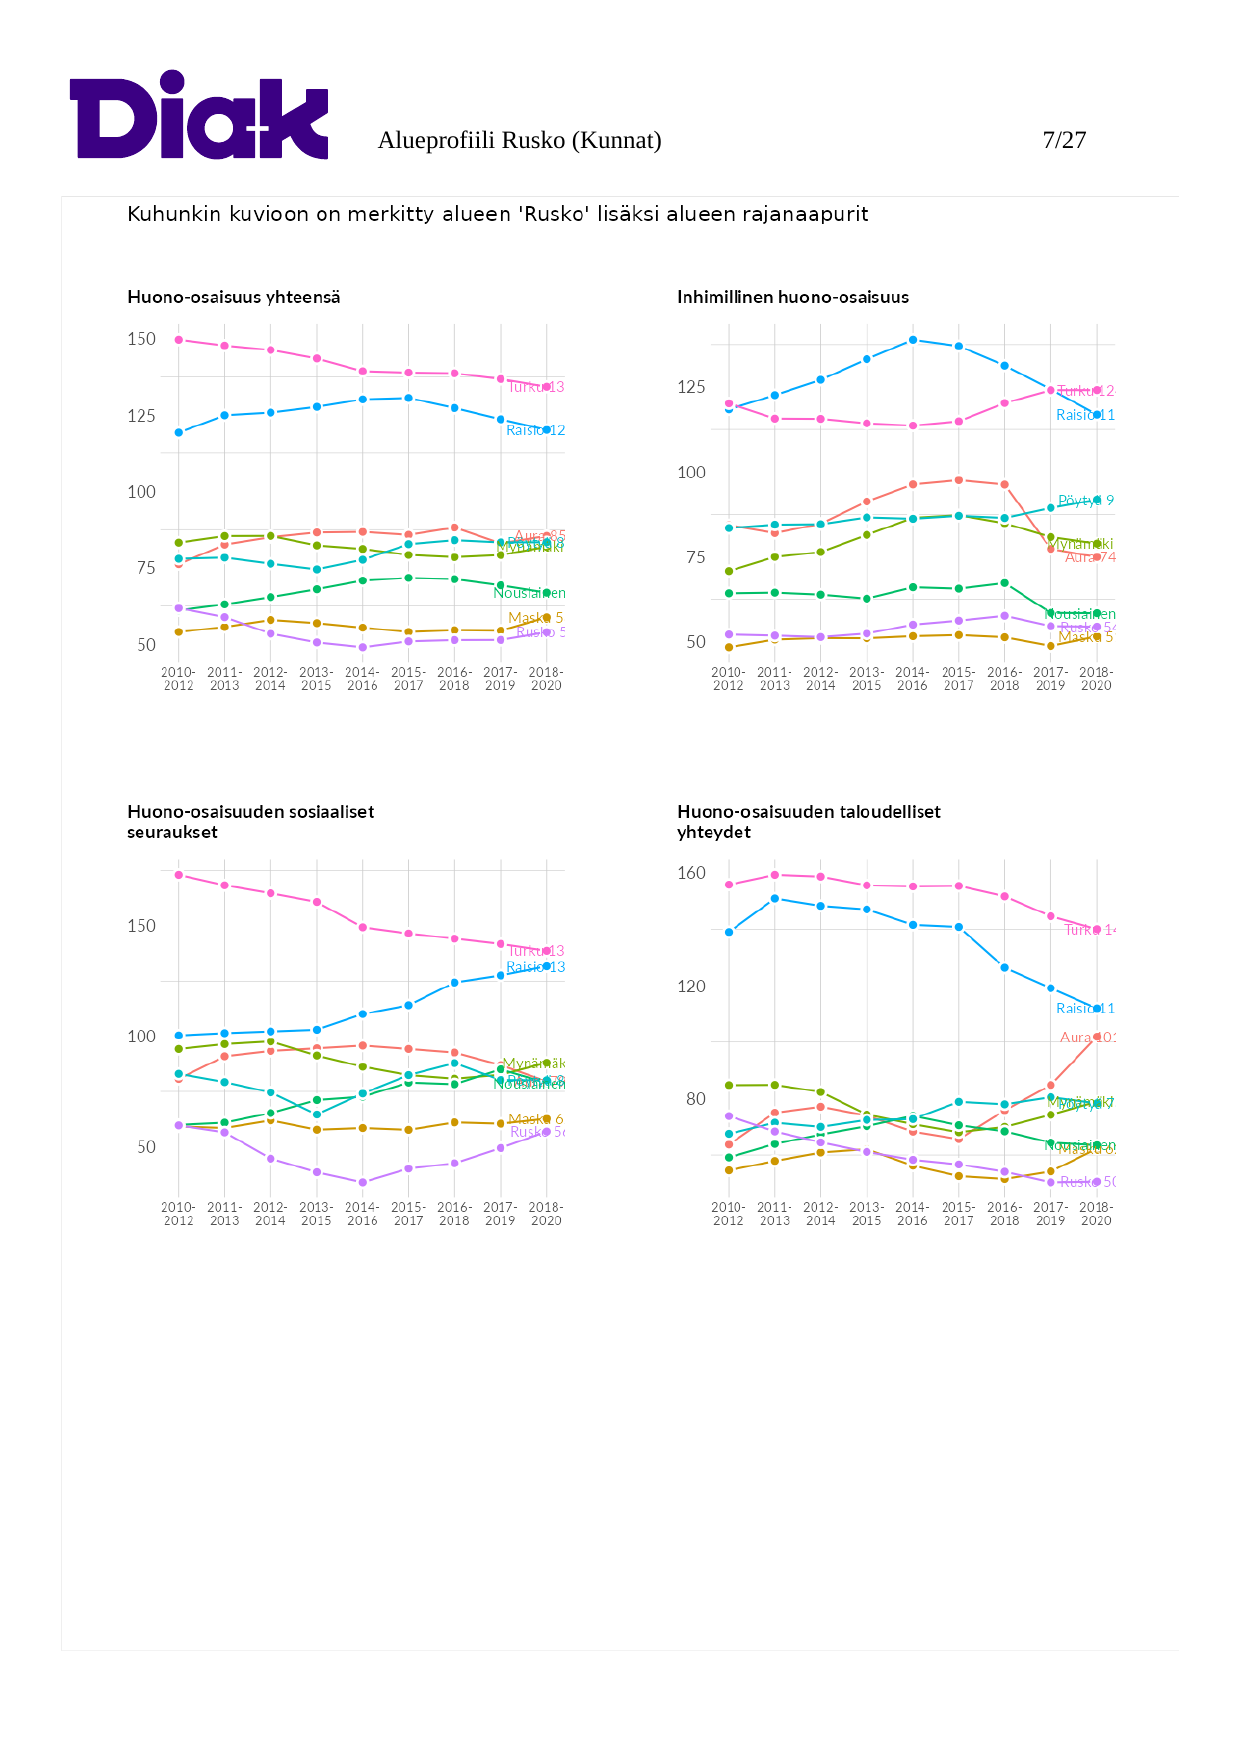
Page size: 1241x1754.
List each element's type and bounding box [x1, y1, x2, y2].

picture [61, 196, 1179, 1651]
